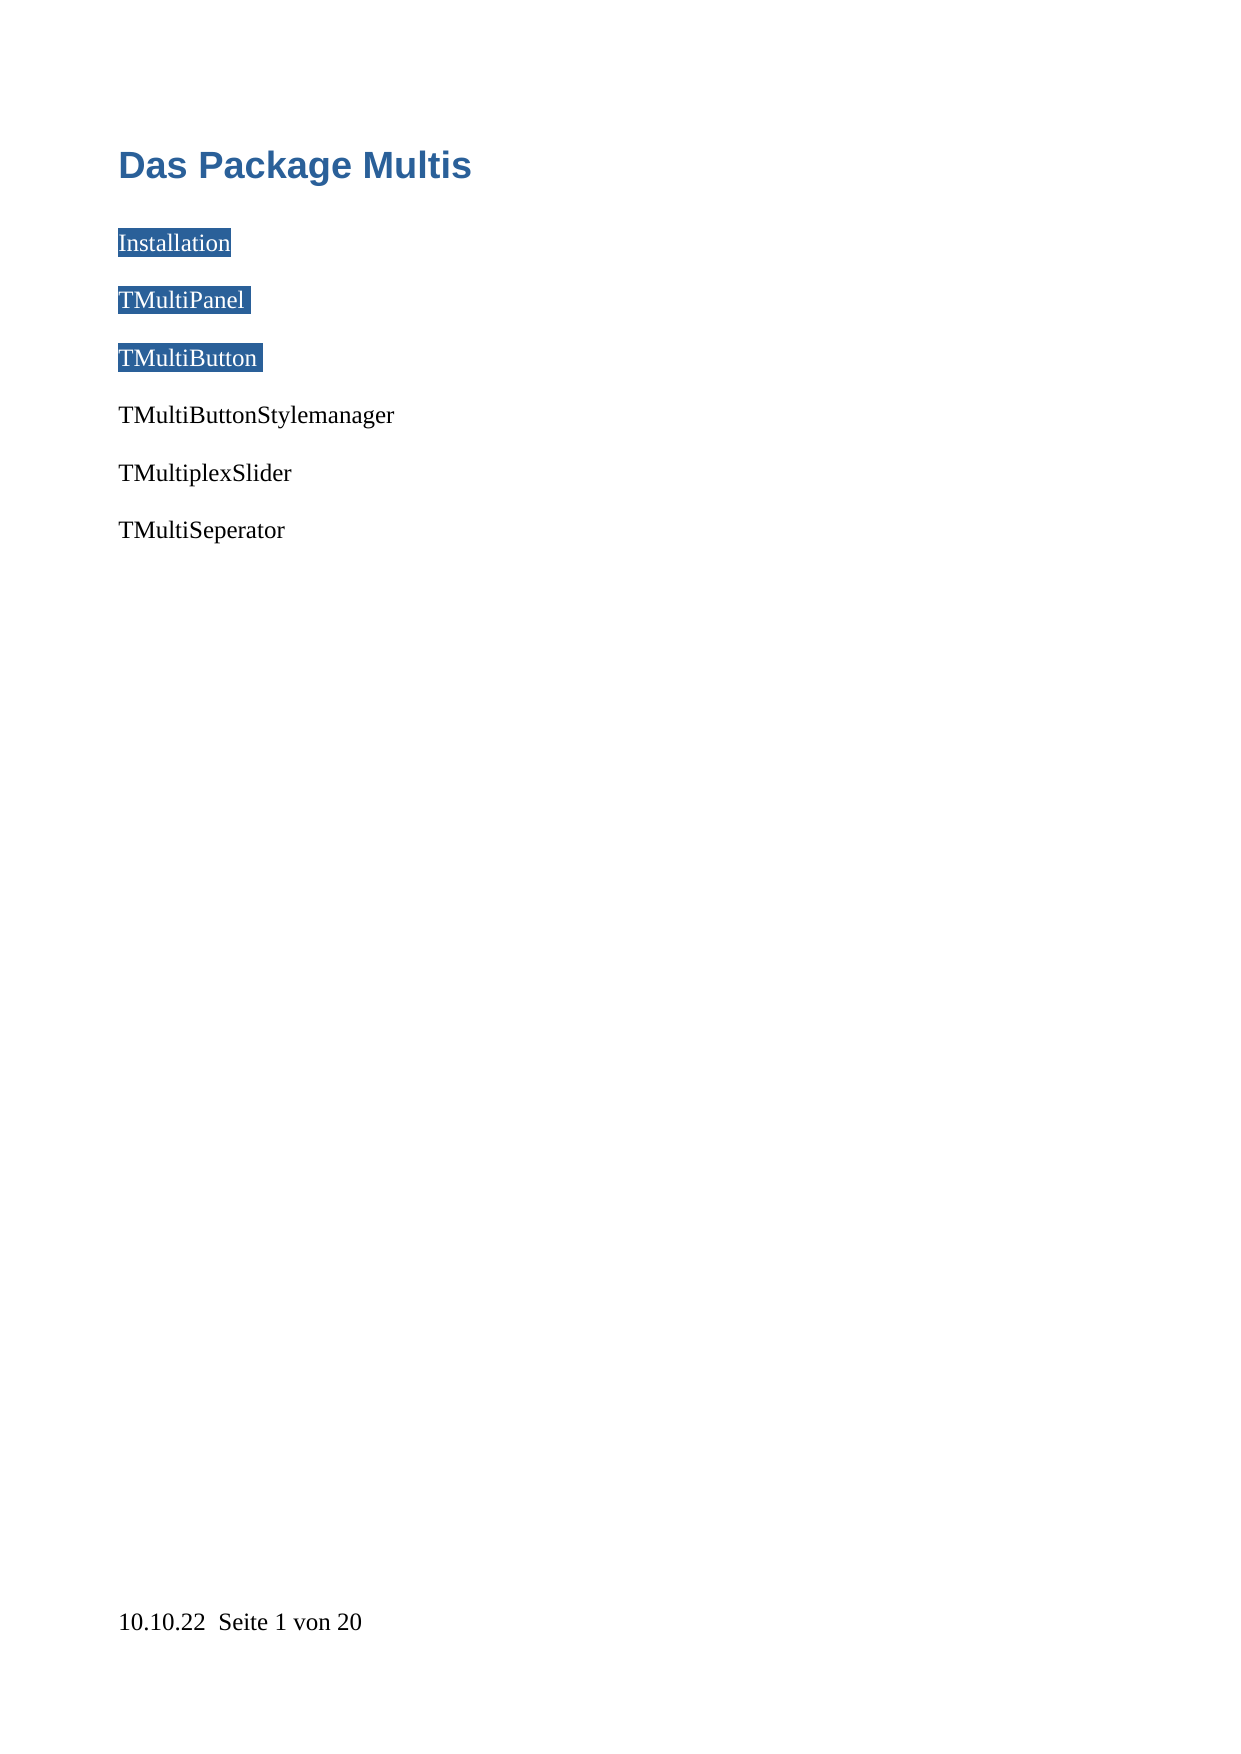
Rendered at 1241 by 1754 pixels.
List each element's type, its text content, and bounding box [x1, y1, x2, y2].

subtitle Das Package Multis [118, 143, 1122, 187]
text TMultiSeperator [118, 516, 1122, 544]
text TMultiPanel [118, 286, 1122, 314]
text Installation [118, 228, 1122, 257]
text TMultiButtonStylemanager [118, 401, 1122, 429]
text TMultiplexSlider [118, 458, 1122, 487]
text TMultiButton [118, 343, 1122, 372]
